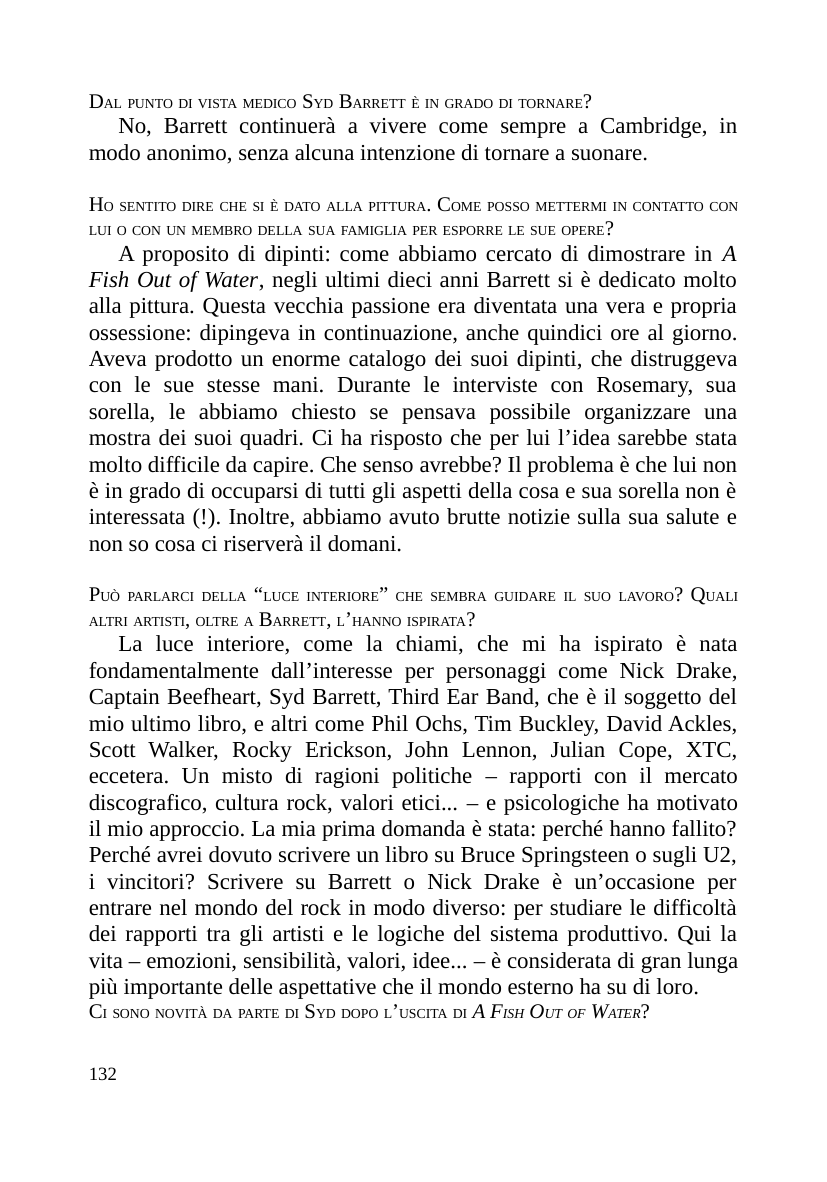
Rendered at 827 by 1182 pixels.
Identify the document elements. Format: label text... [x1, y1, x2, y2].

text La luce interiore, come la chiami, che mi ha ispirato è nata fondamentalmente dall’interesse per personaggi come Nick Drake, Captain Beefheart, Syd Barrett, Third Ear Band, che è il soggetto del mio ultimo libro, e altri come Phil Ochs, Tim Buckley, David Ackles, Scott Walker, Rocky Erickson, John Lennon, Julian Cope, XTC, eccetera. Un misto di ragioni politiche ‒ rapporti con il mercato discografico, cultura rock, valori etici... ‒ e psicologiche ha motivato il mio approccio. La mia prima domanda è stata: perché hanno fallito? Perché avrei dovuto scrivere un libro su Bruce Springsteen o sugli U2, i vincitori? Scrivere su Barrett o Nick Drake è un’occasione per entrare nel mondo del rock in modo diverso: per studiare le difficoltà dei rapporti tra gli artisti e le logiche del sistema produttivo. Qui la vita ‒ emozioni, sensibilità, valori, idee... ‒ è considerata di gran lunga più importante delle aspettative che il mondo esterno ha su di loro. [88, 631, 738, 999]
text No, Barrett continuerà a vivere come sempre a Cambridge, in modo anonimo, senza alcuna intenzione di tornare a suonare. [88, 113, 738, 165]
text Può parlarci della “luce interiore” che sembra guidare il suo lavoro? Quali altri artisti, oltre a Barrett, l’hanno ispirata? [88, 582, 738, 631]
text A proposito di dipinti: come abbiamo cercato di dimostrare in A Fish Out of Water, negli ultimi dieci anni Barrett si è dedicato molto alla pittura. Questa vecchia passione era diventata una vera e propria ossessione: dipingeva in continuazione, anche quindici ore al giorno. Aveva prodotto un enorme catalogo dei suoi dipinti, che distruggeva con le sue stesse mani. Durante le interviste con Rosemary, sua sorella, le abbiamo chiesto se pensava possibile organizzare una mostra dei suoi quadri. Ci ha risposto che per lui l’idea sarebbe stata molto difficile da capire. Che senso avrebbe? Il problema è che lui non è in grado di occuparsi di tutti gli aspetti della cosa e sua sorella non è interessata (!). Inoltre, abbiamo avuto brutte notizie sulla sua salute e non so cosa ci riserverà il domani. [88, 240, 738, 556]
text Ci sono novità da parte di Syd dopo l’uscita di A Fish Out of Water? [88, 999, 738, 1023]
text Ho sentito dire che si è dato alla pittura. Come posso mettermi in contatto con lui o con un membro della sua famiglia per esporre le sue opere? [88, 192, 738, 240]
text Dal punto di vista medico Syd Barrett è in grado di tornare? [88, 88, 738, 113]
